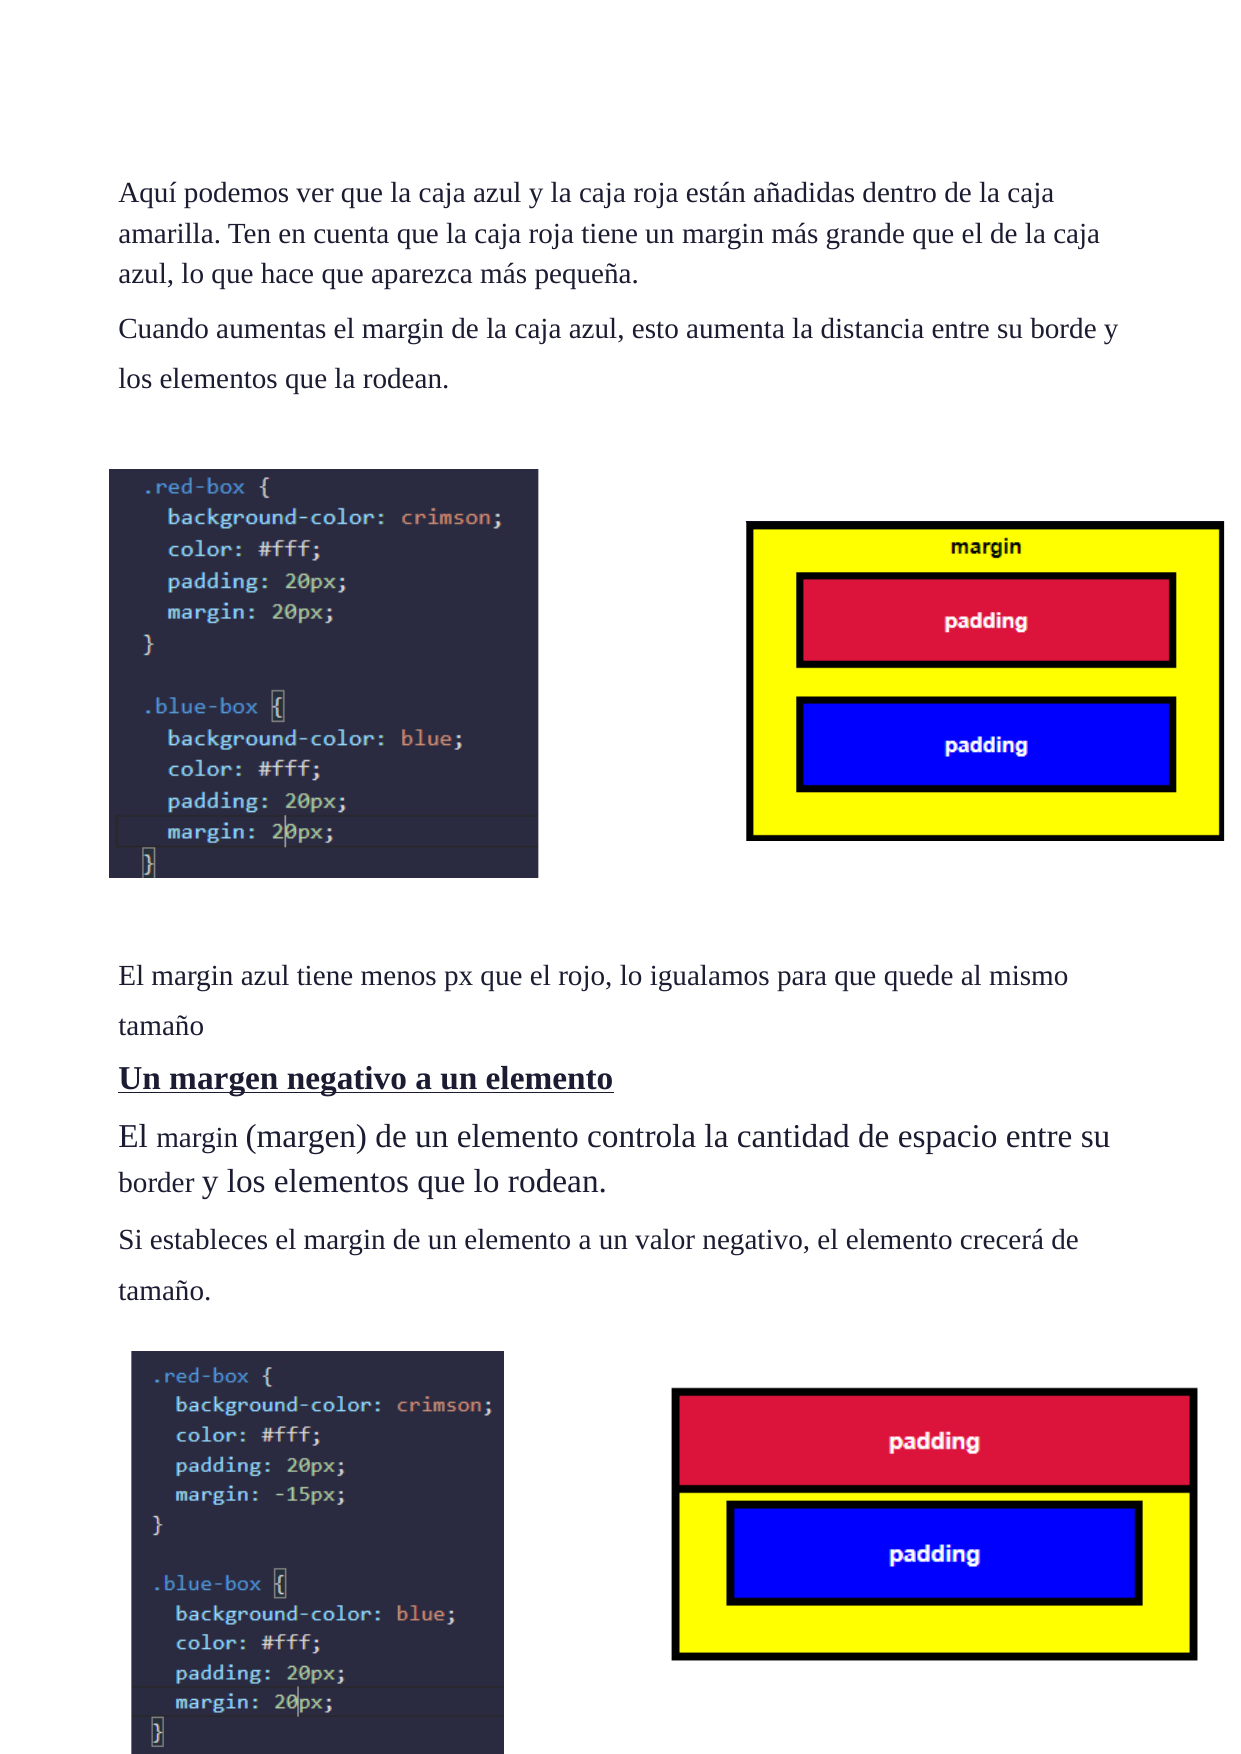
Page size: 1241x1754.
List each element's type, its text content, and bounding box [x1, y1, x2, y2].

text El margin (margen) de un elemento controla la cantidad de espacio entre su border y los elementos que lo rodean. [118, 1116, 1122, 1200]
text Aquí podemos ver que la caja azul y la caja roja están añadidas dentro de la caja amarilla. Ten en cuenta que la caja roja tiene un margin más grande que el de la caja azul, lo que hace que aparezca más pequeña. [118, 176, 1122, 289]
text Si estableces el margin de un elemento a un valor negativo, el elemento crecerá de tamaño. [118, 1222, 1122, 1306]
text Cuando aumentas el margin de la caja azul, esto aumenta la distancia entre su borde y los elementos que la rodean. [118, 311, 1122, 395]
text El margin azul tiene menos px que el rojo, lo igualamos para que quede al mismo tamaño [118, 958, 1122, 1042]
text Un margen negativo a un elemento [118, 1058, 1122, 1097]
